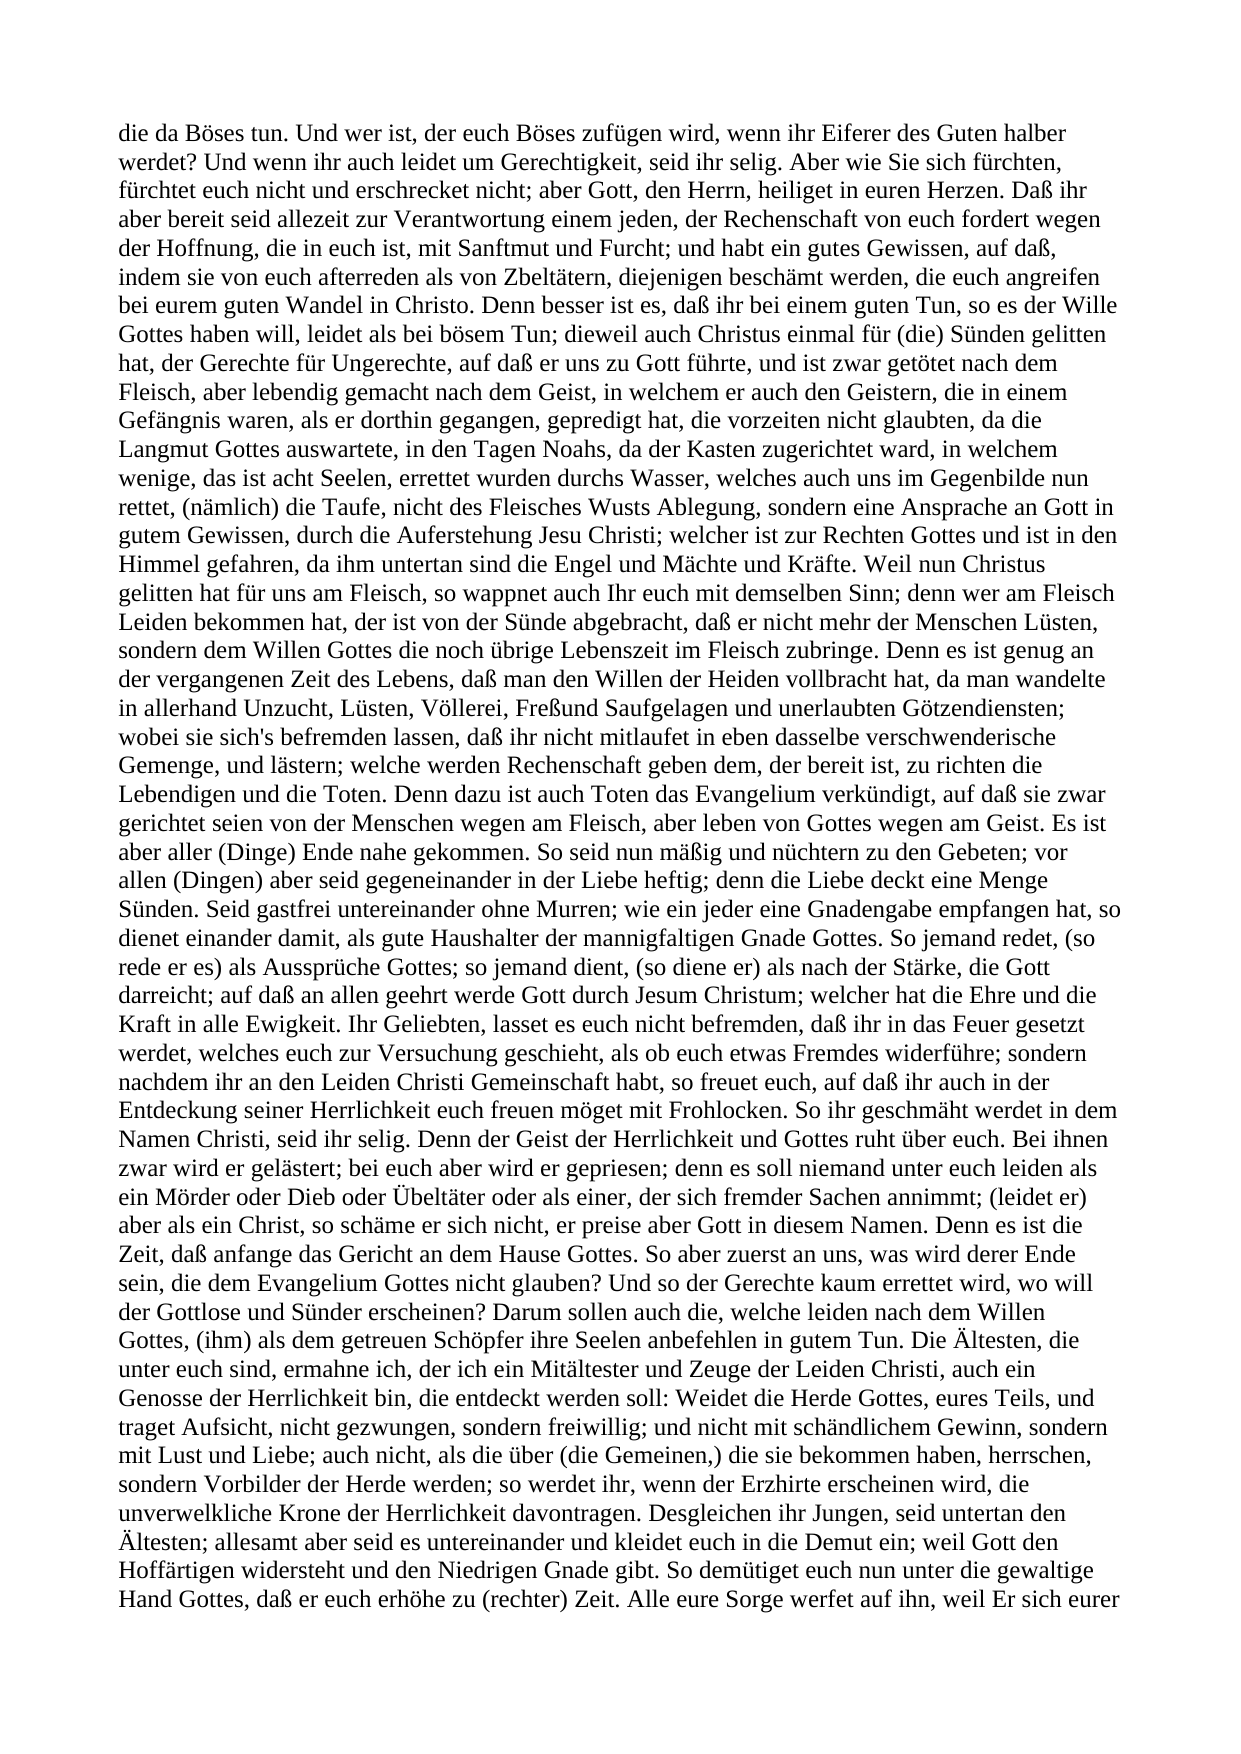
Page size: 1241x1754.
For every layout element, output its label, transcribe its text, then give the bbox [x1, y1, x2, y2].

text die da Böses tun. Und wer ist, der euch Böses zufügen wird, wenn ihr Eiferer des Guten halber werdet? Und wenn ihr auch leidet um Gerechtigkeit, seid ihr selig. Aber wie Sie sich fürchten, fürchtet euch nicht und erschrecket nicht; aber Gott, den Herrn, heiliget in euren Herzen. Daß ihr aber bereit seid allezeit zur Verantwortung einem jeden, der Rechenschaft von euch fordert wegen der Hoffnung, die in euch ist, mit Sanftmut und Furcht; und habt ein gutes Gewissen, auf daß, indem sie von euch afterreden als von Zbeltätern, diejenigen beschämt werden, die euch angreifen bei eurem guten Wandel in Christo. Denn besser ist es, daß ihr bei einem guten Tun, so es der Wille Gottes haben will, leidet als bei bösem Tun; dieweil auch Christus einmal für (die) Sünden gelitten hat, der Gerechte für Ungerechte, auf daß er uns zu Gott führte, und ist zwar getötet nach dem Fleisch, aber lebendig gemacht nach dem Geist, in welchem er auch den Geistern, die in einem Gefängnis waren, als er dorthin gegangen, gepredigt hat, die vorzeiten nicht glaubten, da die Langmut Gottes auswartete, in den Tagen Noahs, da der Kasten zugerichtet ward, in welchem wenige, das ist acht Seelen, errettet wurden durchs Wasser, welches auch uns im Gegenbilde nun rettet, (nämlich) die Taufe, nicht des Fleisches Wusts Ablegung, sondern eine Ansprache an Gott in gutem Gewissen, durch die Auferstehung Jesu Christi; welcher ist zur Rechten Gottes und ist in den Himmel gefahren, da ihm untertan sind die Engel und Mächte und Kräfte. Weil nun Christus gelitten hat für uns am Fleisch, so wappnet auch Ihr euch mit demselben Sinn; denn wer am Fleisch Leiden bekommen hat, der ist von der Sünde abgebracht, daß er nicht mehr der Menschen Lüsten, sondern dem Willen Gottes die noch übrige Lebenszeit im Fleisch zubringe. Denn es ist genug an der vergangenen Zeit des Lebens, daß man den Willen der Heiden vollbracht hat, da man wandelte in allerhand Unzucht, Lüsten, Völlerei, Freßund Saufgelagen und unerlaubten Götzendiensten; wobei sie sich's befremden lassen, daß ihr nicht mitlaufet in eben dasselbe verschwenderische Gemenge, und lästern; welche werden Rechenschaft geben dem, der bereit ist, zu richten die Lebendigen und die Toten. Denn dazu ist auch Toten das Evangelium verkündigt, auf daß sie zwar gerichtet seien von der Menschen wegen am Fleisch, aber leben von Gottes wegen am Geist. Es ist aber aller (Dinge) Ende nahe gekommen. So seid nun mäßig und nüchtern zu den Gebeten; vor allen (Dingen) aber seid gegeneinander in der Liebe heftig; denn die Liebe deckt eine Menge Sünden. Seid gastfrei untereinander ohne Murren; wie ein jeder eine Gnadengabe empfangen hat, so dienet einander damit, als gute Haushalter der mannigfaltigen Gnade Gottes. So jemand redet, (so rede er es) als Aussprüche Gottes; so jemand dient, (so diene er) als nach der Stärke, die Gott darreicht; auf daß an allen geehrt werde Gott durch Jesum Christum; welcher hat die Ehre und die Kraft in alle Ewigkeit. Ihr Geliebten, lasset es euch nicht befremden, daß ihr in das Feuer gesetzt werdet, welches euch zur Versuchung geschieht, als ob euch etwas Fremdes widerführe; sondern nachdem ihr an den Leiden Christi Gemeinschaft habt, so freuet euch, auf daß ihr auch in der Entdeckung seiner Herrlichkeit euch freuen möget mit Frohlocken. So ihr geschmäht werdet in dem Namen Christi, seid ihr selig. Denn der Geist der Herrlichkeit und Gottes ruht über euch. Bei ihnen zwar wird er gelästert; bei euch aber wird er gepriesen; denn es soll niemand unter euch leiden als ein Mörder oder Dieb oder Übeltäter oder als einer, der sich fremder Sachen annimmt; (leidet er) aber als ein Christ, so schäme er sich nicht, er preise aber Gott in diesem Namen. Denn es ist die Zeit, daß anfange das Gericht an dem Hause Gottes. So aber zuerst an uns, was wird derer Ende sein, die dem Evangelium Gottes nicht glauben? Und so der Gerechte kaum errettet wird, wo will der Gottlose und Sünder erscheinen? Darum sollen auch die, welche leiden nach dem Willen Gottes, (ihm) als dem getreuen Schöpfer ihre Seelen anbefehlen in gutem Tun. Die Ältesten, die unter euch sind, ermahne ich, der ich ein Mitältester und Zeuge der Leiden Christi, auch ein Genosse der Herrlichkeit bin, die entdeckt werden soll: Weidet die Herde Gottes, eures Teils, und traget Aufsicht, nicht gezwungen, sondern freiwillig; und nicht mit schändlichem Gewinn, sondern mit Lust und Liebe; auch nicht, als die über (die Gemeinen,) die sie bekommen haben, herrschen, sondern Vorbilder der Herde werden; so werdet ihr, wenn der Erzhirte erscheinen wird, die unverwelkliche Krone der Herrlichkeit davontragen. Desgleichen ihr Jungen, seid untertan den Ältesten; allesamt aber seid es untereinander und kleidet euch in die Demut ein; weil Gott den Hoffärtigen widersteht und den Niedrigen Gnade gibt. So demütiget euch nun unter die gewaltige Hand Gottes, daß er euch erhöhe zu (rechter) Zeit. Alle eure Sorge werfet auf ihn, weil Er sich eurer [118, 118, 1122, 1613]
